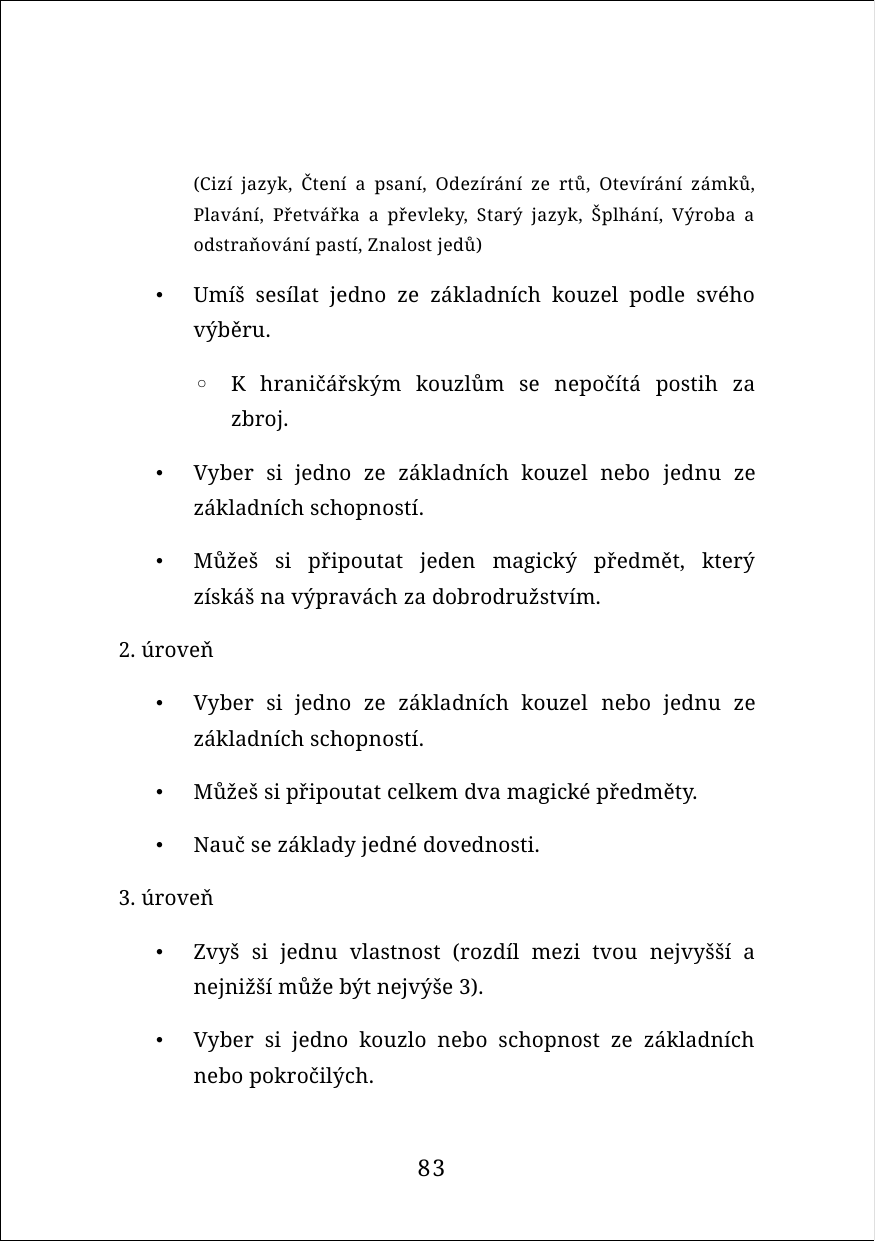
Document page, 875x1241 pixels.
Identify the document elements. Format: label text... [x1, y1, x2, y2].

text 2. úroveň [118, 635, 756, 663]
list Vyber si jedno ze základních kouzel nebo jednu ze základních schopností. [156, 688, 756, 752]
list Vyber si jedno ze základních kouzel nebo jednu ze základních schopností. [156, 458, 756, 522]
list Zvyš si jednu vlastnost (rozdíl mezi tvou nejvyšší a nejnižší může být nejvýše 3). [156, 937, 756, 1001]
list K hraničářským kouzlům se nepočítá postih za zbroj. [193, 369, 756, 433]
list Umíš sesílat jedno ze základních kouzel podle svého výběru. [156, 280, 756, 344]
list Můžeš si připoutat jeden magický předmět, který získáš na výpravách za dobrodružstvím. [156, 546, 756, 610]
list Nauč se základy jedné dovednosti. [156, 830, 756, 859]
list (Cizí jazyk, Čtení a psaní, Odezírání ze rtů, Otevírání zámků, Plavání, Přetvářka a převleky, Starý jazyk, Šplhání, Výroba a odstraňování pastí, Znalost jedů) [156, 172, 756, 256]
list Můžeš si připoutat celkem dva magické předměty. [156, 777, 756, 806]
text 3. úroveň [118, 883, 756, 912]
list Vyber si jedno kouzlo nebo schopnost ze základních nebo pokročilých. [156, 1026, 756, 1089]
